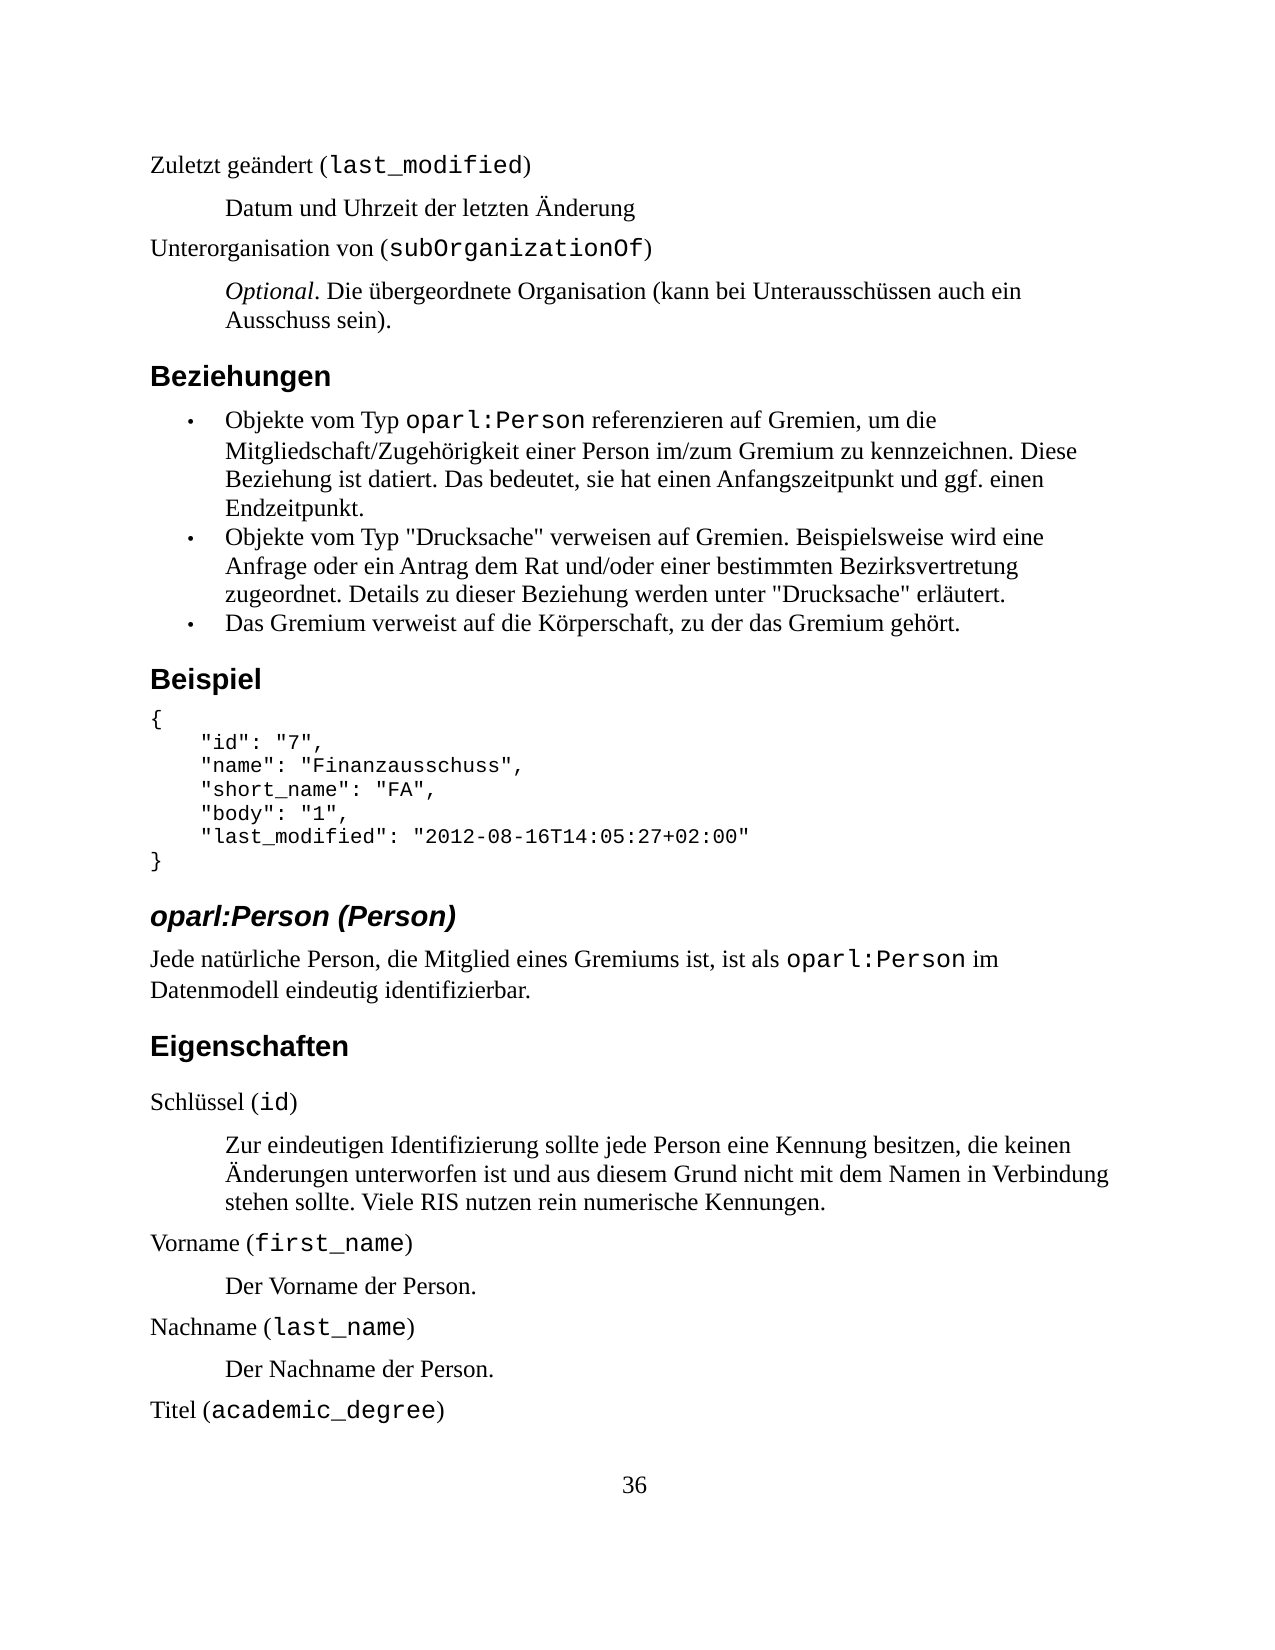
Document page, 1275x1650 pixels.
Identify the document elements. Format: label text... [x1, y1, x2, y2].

text Unterorganisation von (subOrganizationOf) [150, 233, 1125, 264]
text Schlüssel (id) [150, 1087, 1125, 1118]
list Objekte vom Typ oparl:Person referenzieren auf Gremien, um die Mitgliedschaft/Zugehörigkeit einer Person im/zum Gremium zu kennzeichnen. Diese Beziehung ist datiert. Das bedeutet, sie hat einen Anfangszeitpunkt und ggf. einen Endzeitpunkt. [187, 405, 1125, 522]
subtitle Eigenschaften [150, 1029, 1125, 1063]
subtitle oparl:Person (Person) [150, 898, 1125, 932]
text Vorname (first_name) [150, 1228, 1125, 1259]
text Nachname (last_name) [150, 1312, 1125, 1343]
list Das Gremium verweist auf die Körperschaft, zu der das Gremium gehört. [187, 608, 1125, 637]
text "last_modified": "2012-08-16T14:05:27+02:00" [150, 826, 1125, 850]
text Der Vorname der Person. [225, 1271, 1125, 1300]
list Objekte vom Typ "Drucksache" verweisen auf Gremien. Beispielsweise wird eine Anfrage oder ein Antrag dem Rat und/oder einer bestimmten Bezirksvertretung zugeordnet. Details zu dieser Beziehung werden unter "Drucksache" erläutert. [187, 522, 1125, 608]
text Zur eindeutigen Identifizierung sollte jede Person eine Kennung besitzen, die keinen Änderungen unterworfen ist und aus diesem Grund nicht mit dem Namen in Verbindung stehen sollte. Viele RIS nutzen rein numerische Kennungen. [225, 1130, 1125, 1216]
subtitle Beziehungen [150, 359, 1125, 392]
text { [150, 708, 1125, 732]
text "name": "Finanzausschuss", [150, 755, 1125, 779]
text } [150, 850, 1125, 873]
subtitle Beispiel [150, 662, 1125, 696]
text Titel (academic_degree) [150, 1395, 1125, 1426]
text "short_name": "FA", [150, 779, 1125, 803]
text Optional. Die übergeordnete Organisation (kann bei Unterausschüssen auch ein Ausschuss sein). [225, 276, 1125, 334]
text Datum und Uhrzeit der letzten Änderung [225, 193, 1125, 222]
text "body": "1", [150, 803, 1125, 826]
text Zuletzt geändert (last_modified) [150, 150, 1125, 181]
text Der Nachname der Person. [225, 1354, 1125, 1383]
text "id": "7", [150, 732, 1125, 755]
text Jede natürliche Person, die Mitglied eines Gremiums ist, ist als oparl:Person im Datenmodell eindeutig identifizierbar. [150, 944, 1125, 1004]
